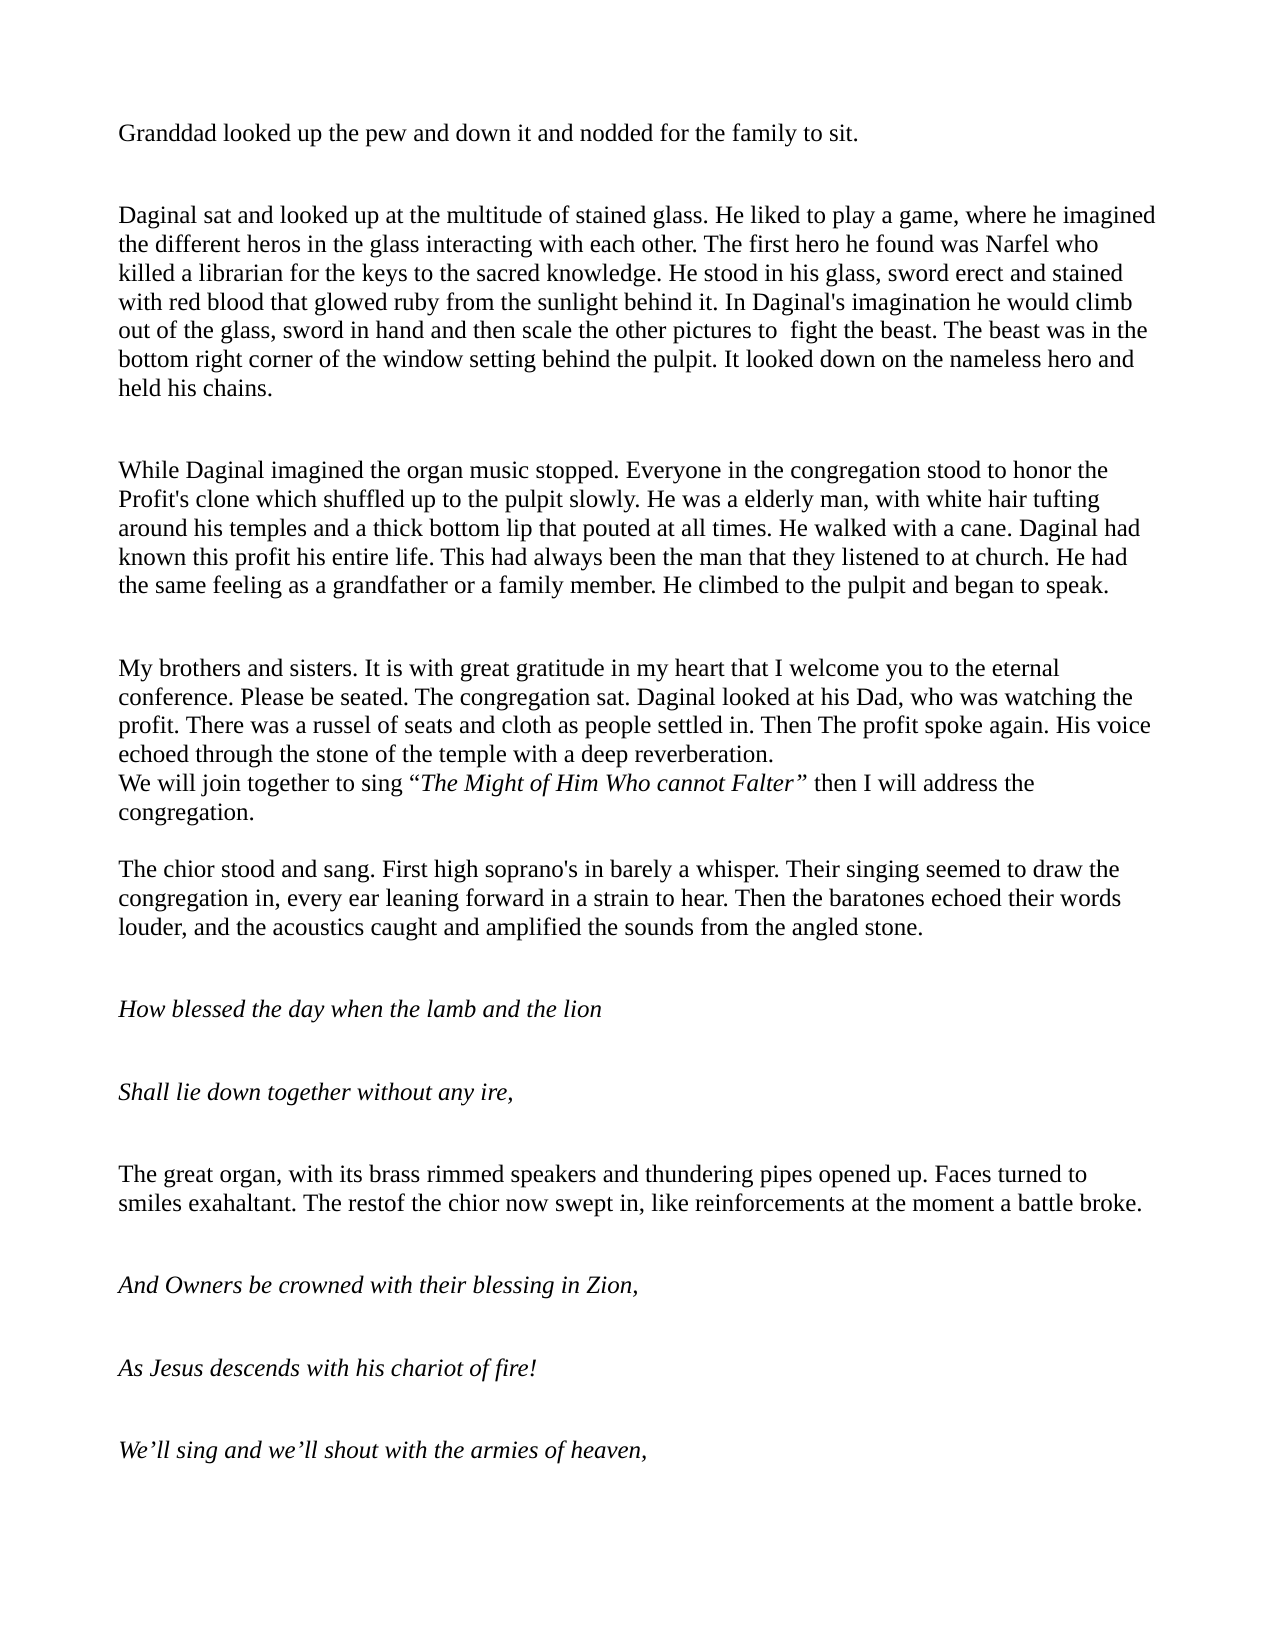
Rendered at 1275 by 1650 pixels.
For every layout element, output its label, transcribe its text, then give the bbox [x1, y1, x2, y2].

text The great organ, with its brass rimmed speakers and thundering pipes opened up. Faces turned to smiles exahaltant. The restof the chior now swept in, like reinforcements at the moment a battle broke. [118, 1159, 1157, 1217]
text And Owners be crowned with their blessing in Zion, [118, 1271, 1157, 1299]
text As Jesus descends with his chariot of fire! [118, 1353, 1157, 1382]
text While Daginal imagined the organ music stopped. Everyone in the congregation stood to honor the Profit's clone which shuffled up to the pulpit slowly. He was a elderly man, with white hair tufting around his temples and a thick bottom lip that pouted at all times. He walked with a cane. Daginal had known this profit his entire life. This had always been the man that they listened to at church. He had the same feeling as a grandfather or a family member. He climbed to the pulpit and began to speak. [118, 456, 1157, 599]
text We’ll sing and we’ll shout with the armies of heaven, [118, 1436, 1157, 1464]
text Shall lie down together without any ire, [118, 1077, 1157, 1106]
text My brothers and sisters. It is with great gratitude in my heart that I welcome you to the eternal conference. Please be seated. The congregation sat. Daginal looked at his Dad, who was watching the profit. There was a russel of seats and cloth as people settled in. Then The profit spoke again. His voice echoed through the stone of the temple with a deep reverberation. We will join together to sing “The Might of Him Who cannot Falter” then I will address the congregation. The chior stood and sang. First high soprano's in barely a whisper. Their singing seemed to draw the congregation in, every ear leaning forward in a strain to hear. Then the baratones echoed their words louder, and the acoustics caught and amplified the sounds from the angled stone. [118, 653, 1157, 941]
text Daginal sat and looked up at the multitude of stained glass. He liked to play a game, where he imagined the different heros in the glass interacting with each other. The first hero he found was Narfel who killed a librarian for the keys to the sacred knowledge. He stood in his glass, sword erect and stained with red blood that glowed ruby from the sunlight behind it. In Daginal's imagination he would climb out of the glass, sword in hand and then scale the other pictures to fight the beast. The beast was in the bottom right corner of the window setting behind the pulpit. It looked down on the nameless hero and held his chains. [118, 201, 1157, 402]
text How blessed the day when the lamb and the lion [118, 994, 1157, 1023]
text Granddad looked up the pew and down it and nodded for the family to sit. [118, 118, 1157, 147]
